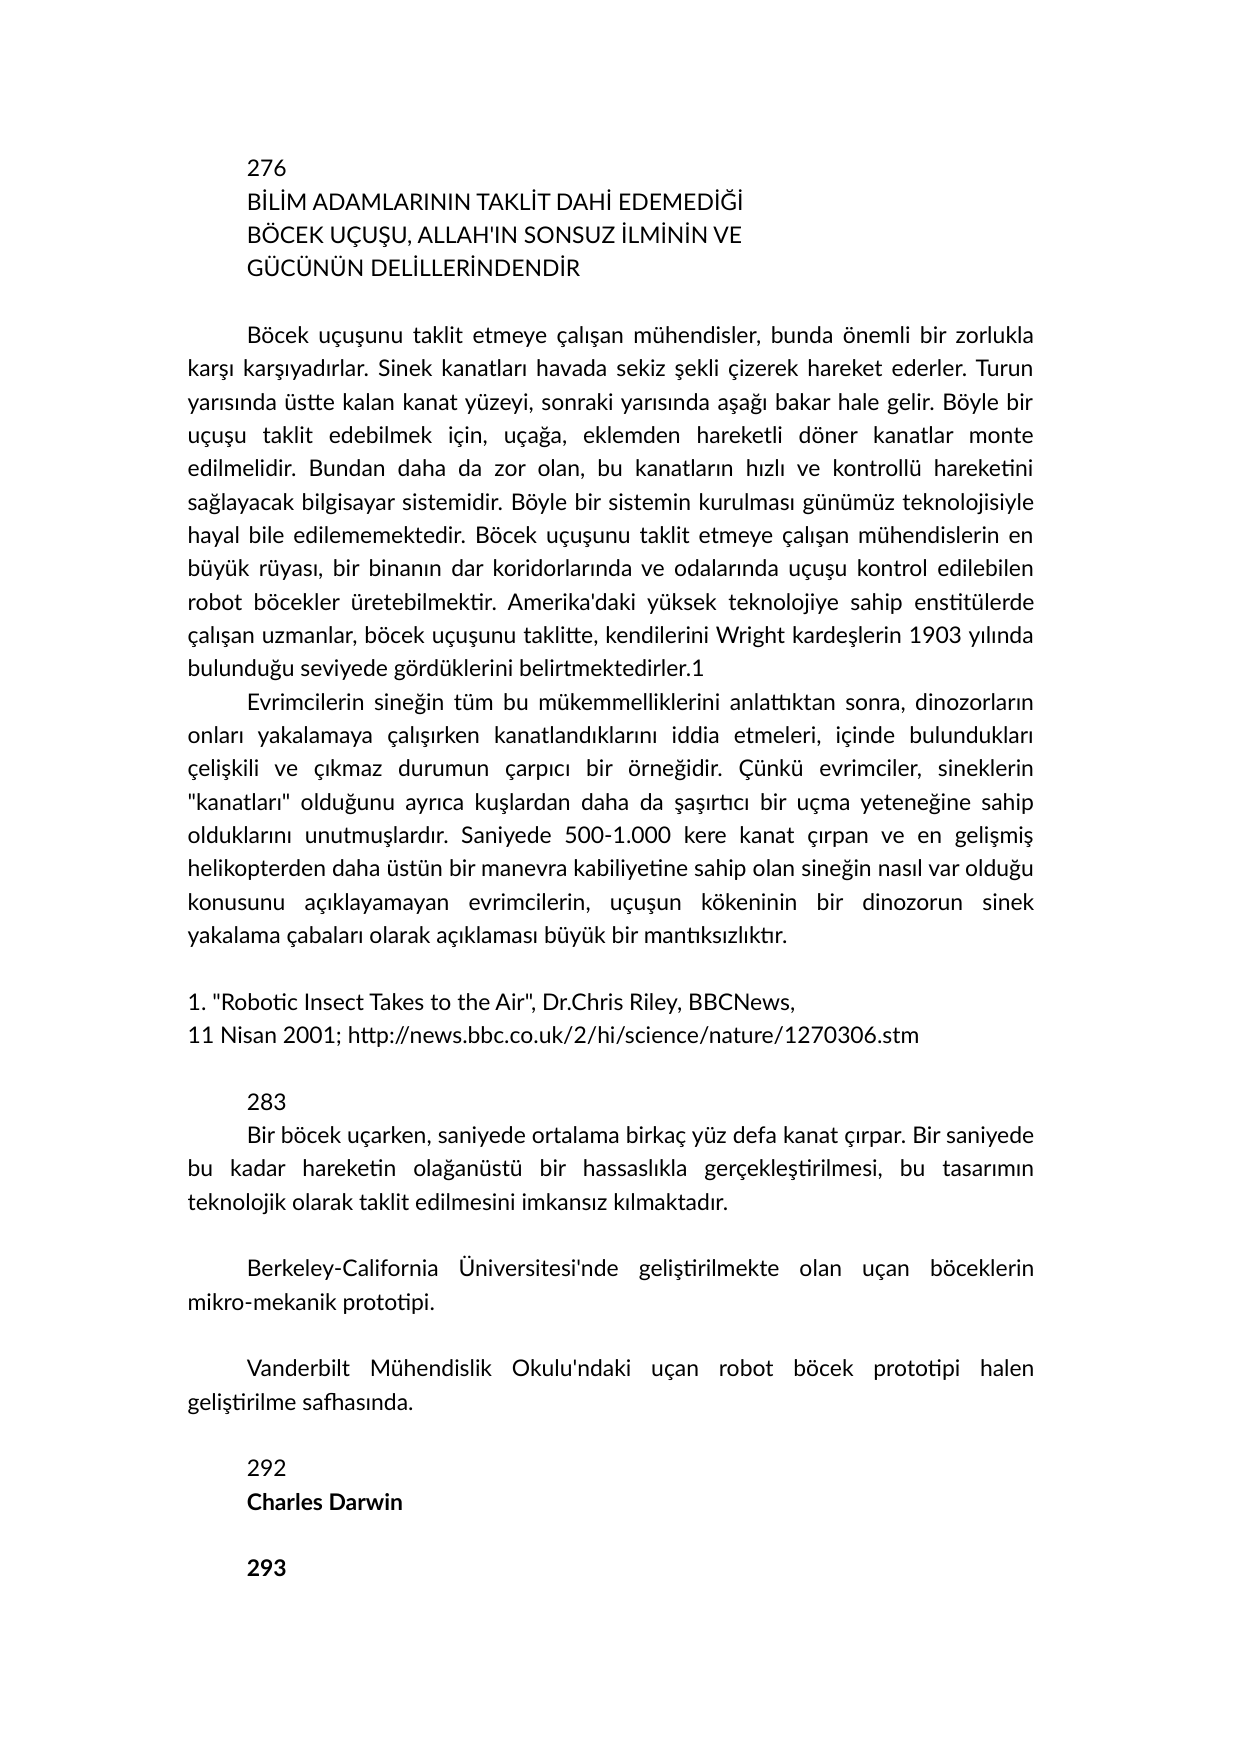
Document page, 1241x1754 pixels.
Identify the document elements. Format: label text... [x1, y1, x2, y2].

text 1. "Robotic Insect Takes to the Air", Dr.Chris Riley, BBCNews, [187, 983, 1035, 1017]
text Charles Darwin [187, 1483, 1035, 1517]
text 292 [187, 1450, 1035, 1483]
text Vanderbilt Mühendislik Okulu'ndaki uçan robot böcek prototipi halen geliştirilme safhasında. [187, 1350, 1035, 1417]
text 293 [187, 1550, 1035, 1583]
text Böcek uçuşunu taklit etmeye çalışan mühendisler, bunda önemli bir zorlukla karşı karşıyadırlar. Sinek kanatları havada sekiz şekli çizerek hareket ederler. Turun yarısında üstte kalan kanat yüzeyi, sonraki yarısında aşağı bakar hale gelir. Böyle bir uçuşu taklit edebilmek için, uçağa, eklemden hareketli döner kanatlar monte edilmelidir. Bundan daha da zor olan, bu kanatların hızlı ve kontrollü hareketini sağlayacak bilgisayar sistemidir. Böyle bir sistemin kurulması günümüz teknolojisiyle hayal bile edilememektedir. Böcek uçuşunu taklit etmeye çalışan mühendislerin en büyük rüyası, bir binanın dar koridorlarında ve odalarında uçuşu kontrol edilebilen robot böcekler üretebilmektir. Amerika'daki yüksek teknolojiye sahip enstitülerde çalışan uzmanlar, böcek uçuşunu taklitte, kendilerini Wright kardeşlerin 1903 yılında bulunduğu seviyede gördüklerini belirtmektedirler.1 [187, 317, 1035, 683]
text GÜCÜNÜN DELİLLERİNDENDİR [187, 250, 1035, 283]
text Evrimcilerin sineğin tüm bu mükemmelliklerini anlattıktan sonra, dinozorların onları yakalamaya çalışırken kanatlandıklarını iddia etmeleri, içinde bulundukları çelişkili ve çıkmaz durumun çarpıcı bir örneğidir. Çünkü evrimciler, sineklerin "kanatları" olduğunu ayrıca kuşlardan daha da şaşırtıcı bir uçma yeteneğine sahip olduklarını unutmuşlardır. Saniyede 500-1.000 kere kanat çırpan ve en gelişmiş helikopterden daha üstün bir manevra kabiliyetine sahip olan sineğin nasıl var olduğu konusunu açıklayamayan evrimcilerin, uçuşun kökeninin bir dinozorun sinek yakalama çabaları olarak açıklaması büyük bir mantıksızlıktır. [187, 683, 1035, 950]
text 11 Nisan 2001; http://news.bbc.co.uk/2/hi/science/nature/1270306.stm [187, 1017, 1035, 1050]
text Bir böcek uçarken, saniyede ortalama birkaç yüz defa kanat çırpar. Bir saniyede bu kadar hareketin olağanüstü bir hassaslıkla gerçekleştirilmesi, bu tasarımın teknolojik olarak taklit edilmesini imkansız kılmaktadır. [187, 1117, 1035, 1217]
text BÖCEK UÇUŞU, ALLAH'IN SONSUZ İLMİNİN VE [187, 217, 1035, 250]
text 276 [187, 150, 1035, 183]
text BİLİM ADAMLARININ TAKLİT DAHİ EDEMEDİĞİ [187, 183, 1035, 217]
text Berkeley-California Üniversitesi'nde geliştirilmekte olan uçan böceklerin mikro-mekanik prototipi. [187, 1250, 1035, 1317]
text 283 [187, 1083, 1035, 1117]
